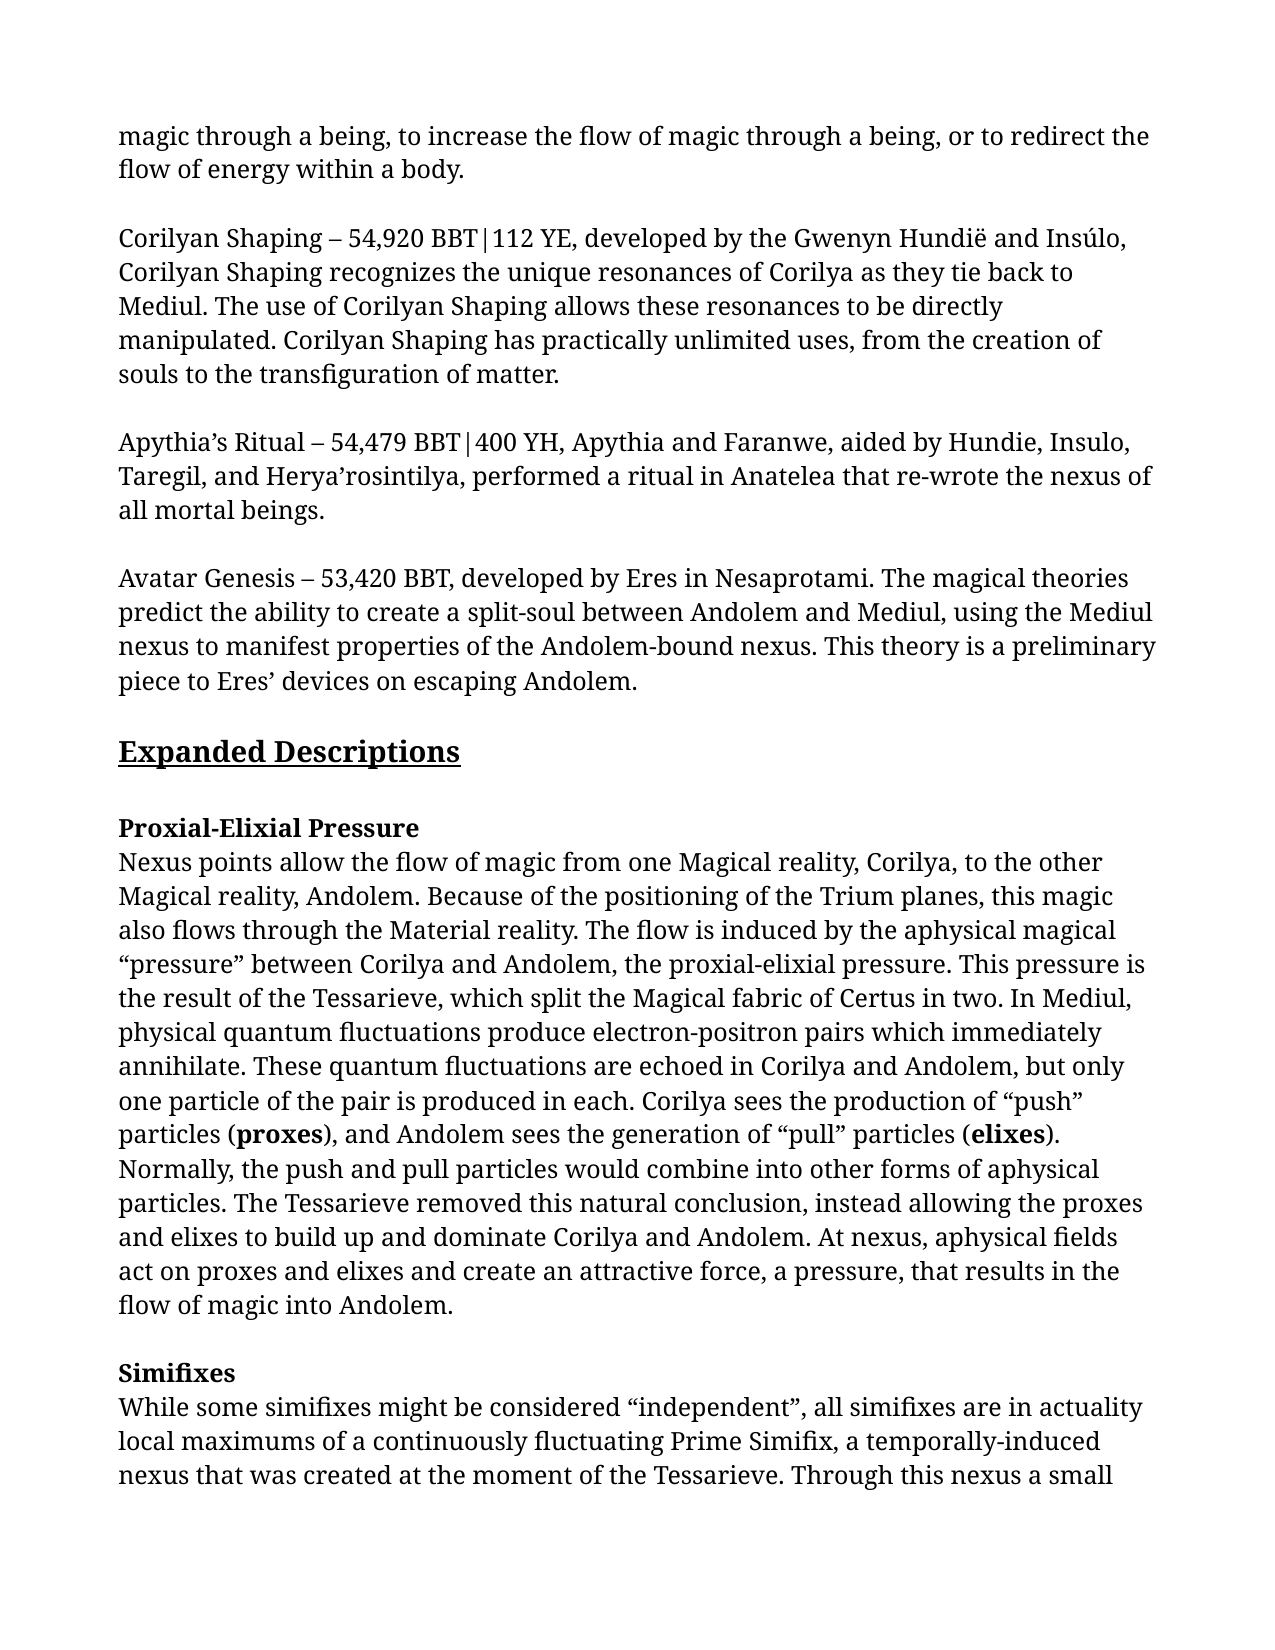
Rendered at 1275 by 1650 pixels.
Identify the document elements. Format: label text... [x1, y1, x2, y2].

text Nexus points allow the flow of magic from one Magical reality, Corilya, to the other Magical reality, Andolem. Because of the positioning of the Trium planes, this magic also flows through the Material reality. The flow is induced by the aphysical magical “pressure” between Corilya and Andolem, the proxial-elixial pressure. This pressure is the result of the Tessarieve, which split the Magical fabric of Certus in two. In Mediul, physical quantum fluctuations produce electron-positron pairs which immediately annihilate. These quantum fluctuations are echoed in Corilya and Andolem, but only one particle of the pair is produced in each. Corilya sees the production of “push” particles (proxes), and Andolem sees the generation of “pull” particles (elixes). Normally, the push and pull particles would combine into other forms of aphysical particles. The Tessarieve removed this natural conclusion, instead allowing the proxes and elixes to build up and dominate Corilya and Andolem. At nexus, aphysical fields act on proxes and elixes and create an attractive force, a pressure, that results in the flow of magic into Andolem. [118, 845, 1157, 1322]
text While some simifixes might be considered “independent”, all simifixes are in actuality local maximums of a continuously fluctuating Prime Simifix, a temporally-induced nexus that was created at the moment of the Tessarieve. Through this nexus a small [118, 1390, 1157, 1492]
text Simifixes [118, 1356, 1157, 1390]
text Apythia’s Ritual – 54,479 BBT|400 YH, Apythia and Faranwe, aided by Hundie, Insulo, Taregil, and Herya’rosintilya, performed a ritual in Anatelea that re-wrote the nexus of all mortal beings. [118, 425, 1157, 527]
text Proxial-Elixial Pressure [118, 811, 1157, 845]
text magic through a being, to increase the flow of magic through a being, or to redirect the flow of energy within a body. [118, 118, 1157, 186]
text Avatar Genesis – 53,420 BBT, developed by Eres in Nesaprotami. The magical theories predict the ability to create a split-soul between Andolem and Mediul, using the Mediul nexus to manifest properties of the Andolem-bound nexus. This theory is a preliminary piece to Eres’ devices on escaping Andolem. [118, 561, 1157, 697]
text Corilyan Shaping – 54,920 BBT|112 YE, developed by the Gwenyn Hundië and Insúlo, Corilyan Shaping recognizes the unique resonances of Corilya as they tie back to Mediul. The use of Corilyan Shaping allows these resonances to be directly manipulated. Corilyan Shaping has practically unlimited uses, from the creation of souls to the transfiguration of matter. [118, 220, 1157, 391]
text Expanded Descriptions [118, 731, 1157, 771]
